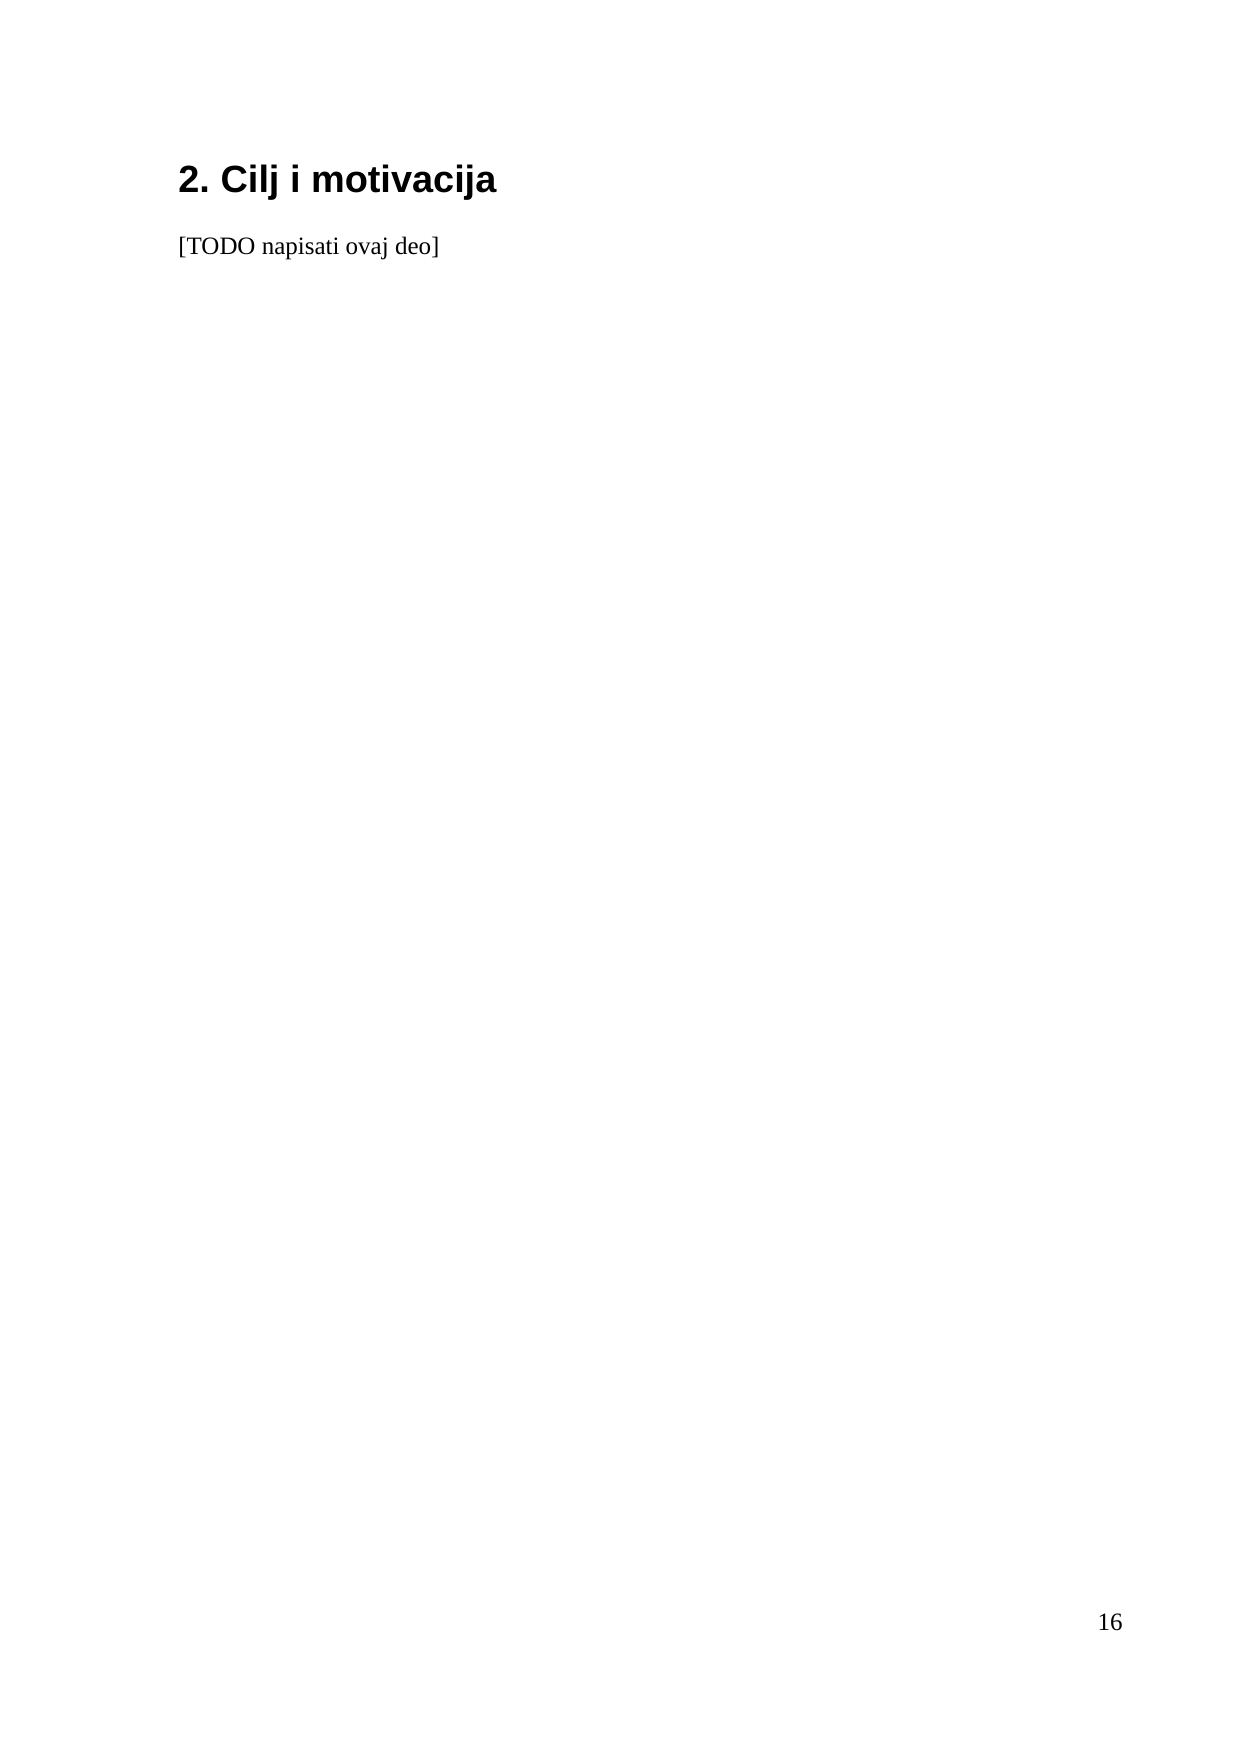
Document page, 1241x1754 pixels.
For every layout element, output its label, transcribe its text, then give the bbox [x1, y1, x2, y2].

subtitle Cilj i motivacija [118, 157, 1122, 201]
text [TODO napisati ovaj deo] [118, 231, 1122, 259]
